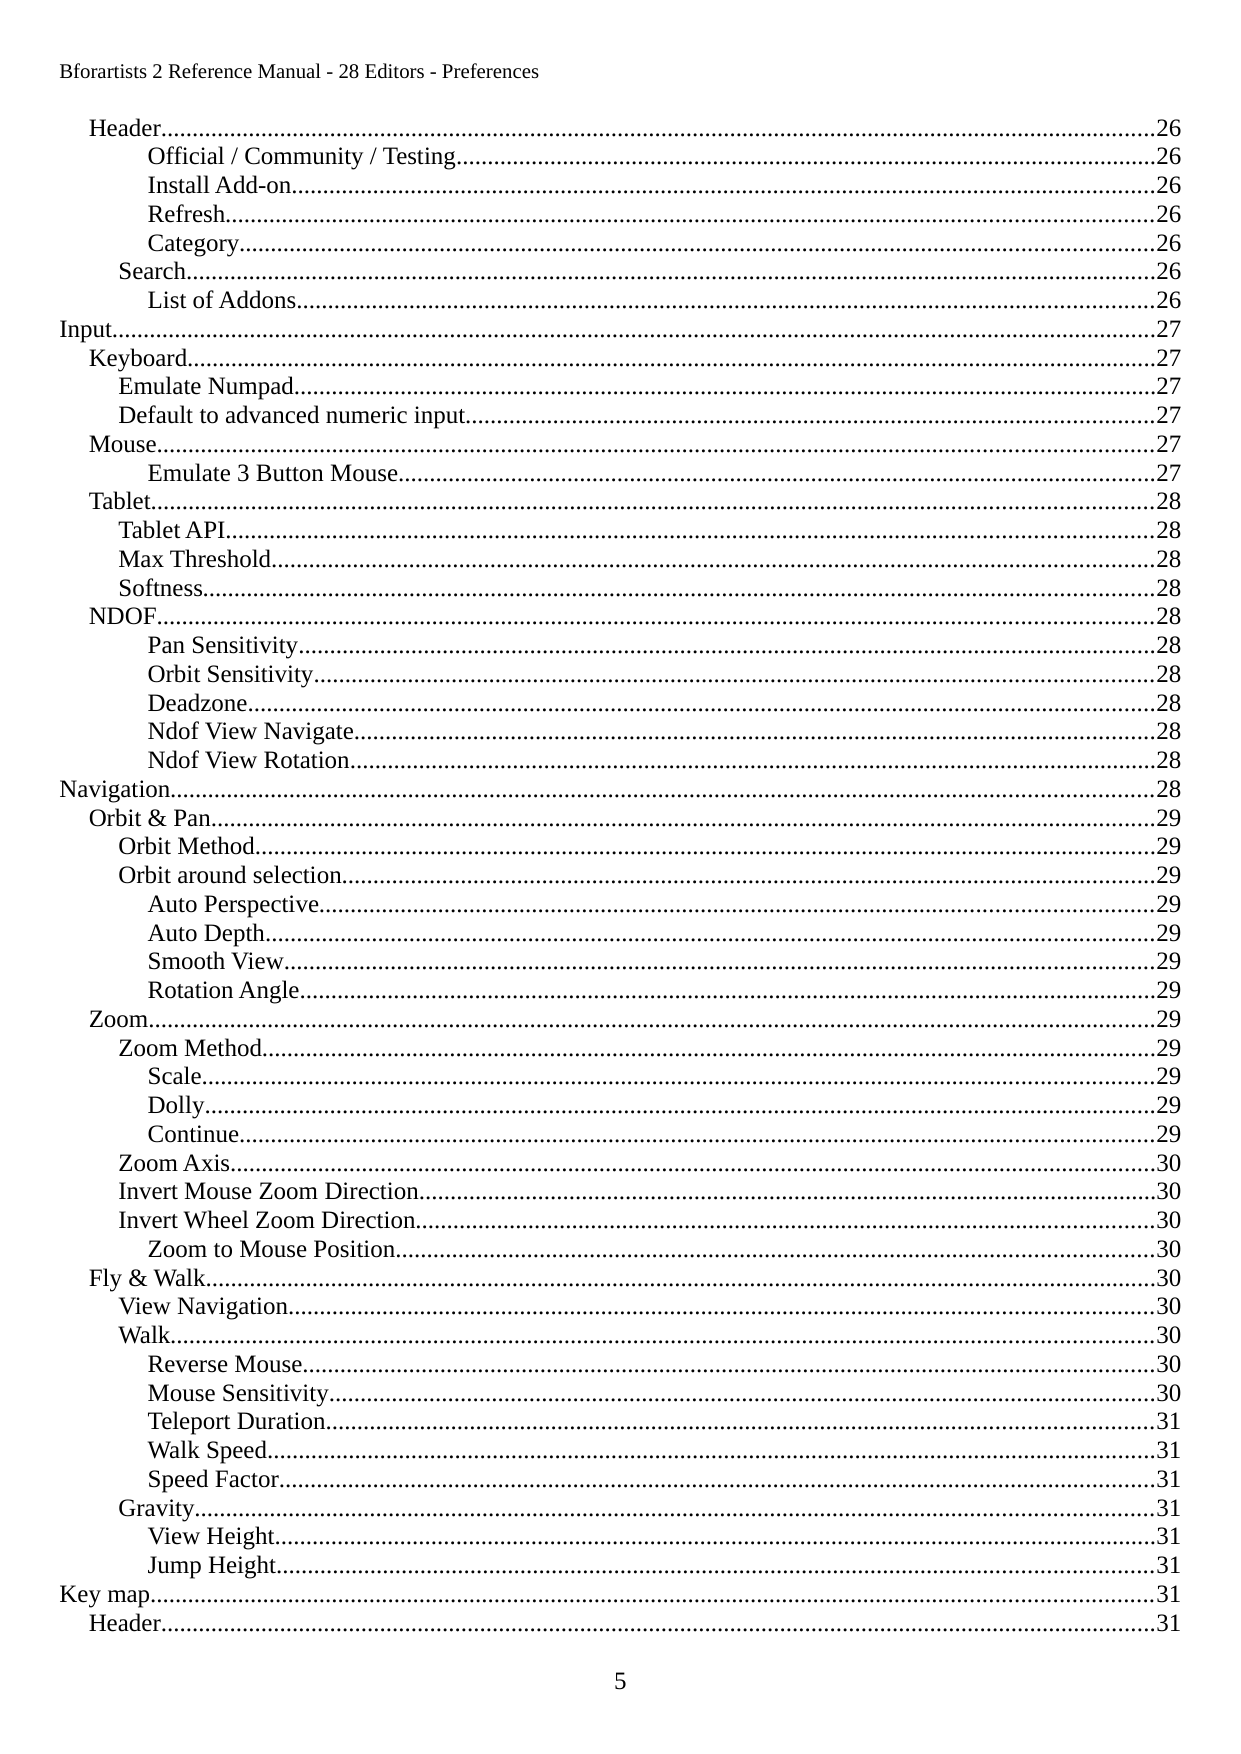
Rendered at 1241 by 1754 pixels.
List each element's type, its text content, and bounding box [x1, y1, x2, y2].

text Softness 28 [118, 573, 1181, 601]
text NDOF 28 [88, 601, 1181, 630]
text Key map 31 [59, 1579, 1181, 1608]
text Header 26 [88, 113, 1181, 141]
text Scale 29 [147, 1061, 1181, 1090]
text Keyboard 27 [88, 343, 1181, 371]
text Input 27 [59, 314, 1181, 343]
text Deadzone 28 [147, 688, 1181, 716]
text Ndof View Rotation 28 [147, 745, 1181, 774]
text Zoom 29 [88, 1004, 1181, 1033]
text Orbit & Pan 29 [88, 803, 1181, 831]
text Invert Wheel Zoom Direction 30 [118, 1205, 1181, 1234]
text Walk 30 [118, 1320, 1181, 1349]
text View Navigation 30 [118, 1291, 1181, 1320]
text Auto Depth 29 [147, 918, 1181, 946]
text Zoom Method 29 [118, 1033, 1181, 1061]
text Navigation 28 [59, 774, 1181, 803]
text Emulate 3 Button Mouse 27 [147, 458, 1181, 486]
text Refresh 26 [147, 199, 1181, 228]
text Pan Sensitivity 28 [147, 630, 1181, 659]
text Invert Mouse Zoom Direction 30 [118, 1176, 1181, 1205]
text View Height 31 [147, 1521, 1181, 1550]
text Zoom Axis 30 [118, 1148, 1181, 1176]
text Mouse 27 [88, 429, 1181, 458]
text Fly & Walk 30 [88, 1263, 1181, 1291]
text Default to advanced numeric input 27 [118, 400, 1181, 429]
text Zoom to Mouse Position 30 [147, 1234, 1181, 1263]
text Teleport Duration 31 [147, 1406, 1181, 1435]
text Header 31 [88, 1608, 1181, 1636]
text Speed Factor 31 [147, 1464, 1181, 1493]
text Auto Perspective 29 [147, 889, 1181, 918]
text Reverse Mouse 30 [147, 1349, 1181, 1378]
text Orbit Method 29 [118, 831, 1181, 860]
text Gravity 31 [118, 1493, 1181, 1521]
text Dolly 29 [147, 1090, 1181, 1119]
text Orbit Sensitivity 28 [147, 659, 1181, 688]
text Ndof View Navigate 28 [147, 716, 1181, 745]
text Category 26 [147, 228, 1181, 256]
text Emulate Numpad 27 [118, 371, 1181, 400]
text Search 26 [118, 256, 1181, 285]
text Install Add-on 26 [147, 170, 1181, 199]
text Continue 29 [147, 1119, 1181, 1148]
text Mouse Sensitivity 30 [147, 1378, 1181, 1406]
text Official / Community / Testing 26 [147, 141, 1181, 170]
text Tablet 28 [88, 486, 1181, 515]
text List of Addons 26 [147, 285, 1181, 314]
text Max Threshold 28 [118, 544, 1181, 573]
text Orbit around selection 29 [118, 860, 1181, 889]
text Tablet API 28 [118, 515, 1181, 544]
text Smooth View 29 [147, 946, 1181, 975]
text Walk Speed 31 [147, 1435, 1181, 1464]
text Jump Height 31 [147, 1550, 1181, 1579]
text Rotation Angle 29 [147, 975, 1181, 1004]
